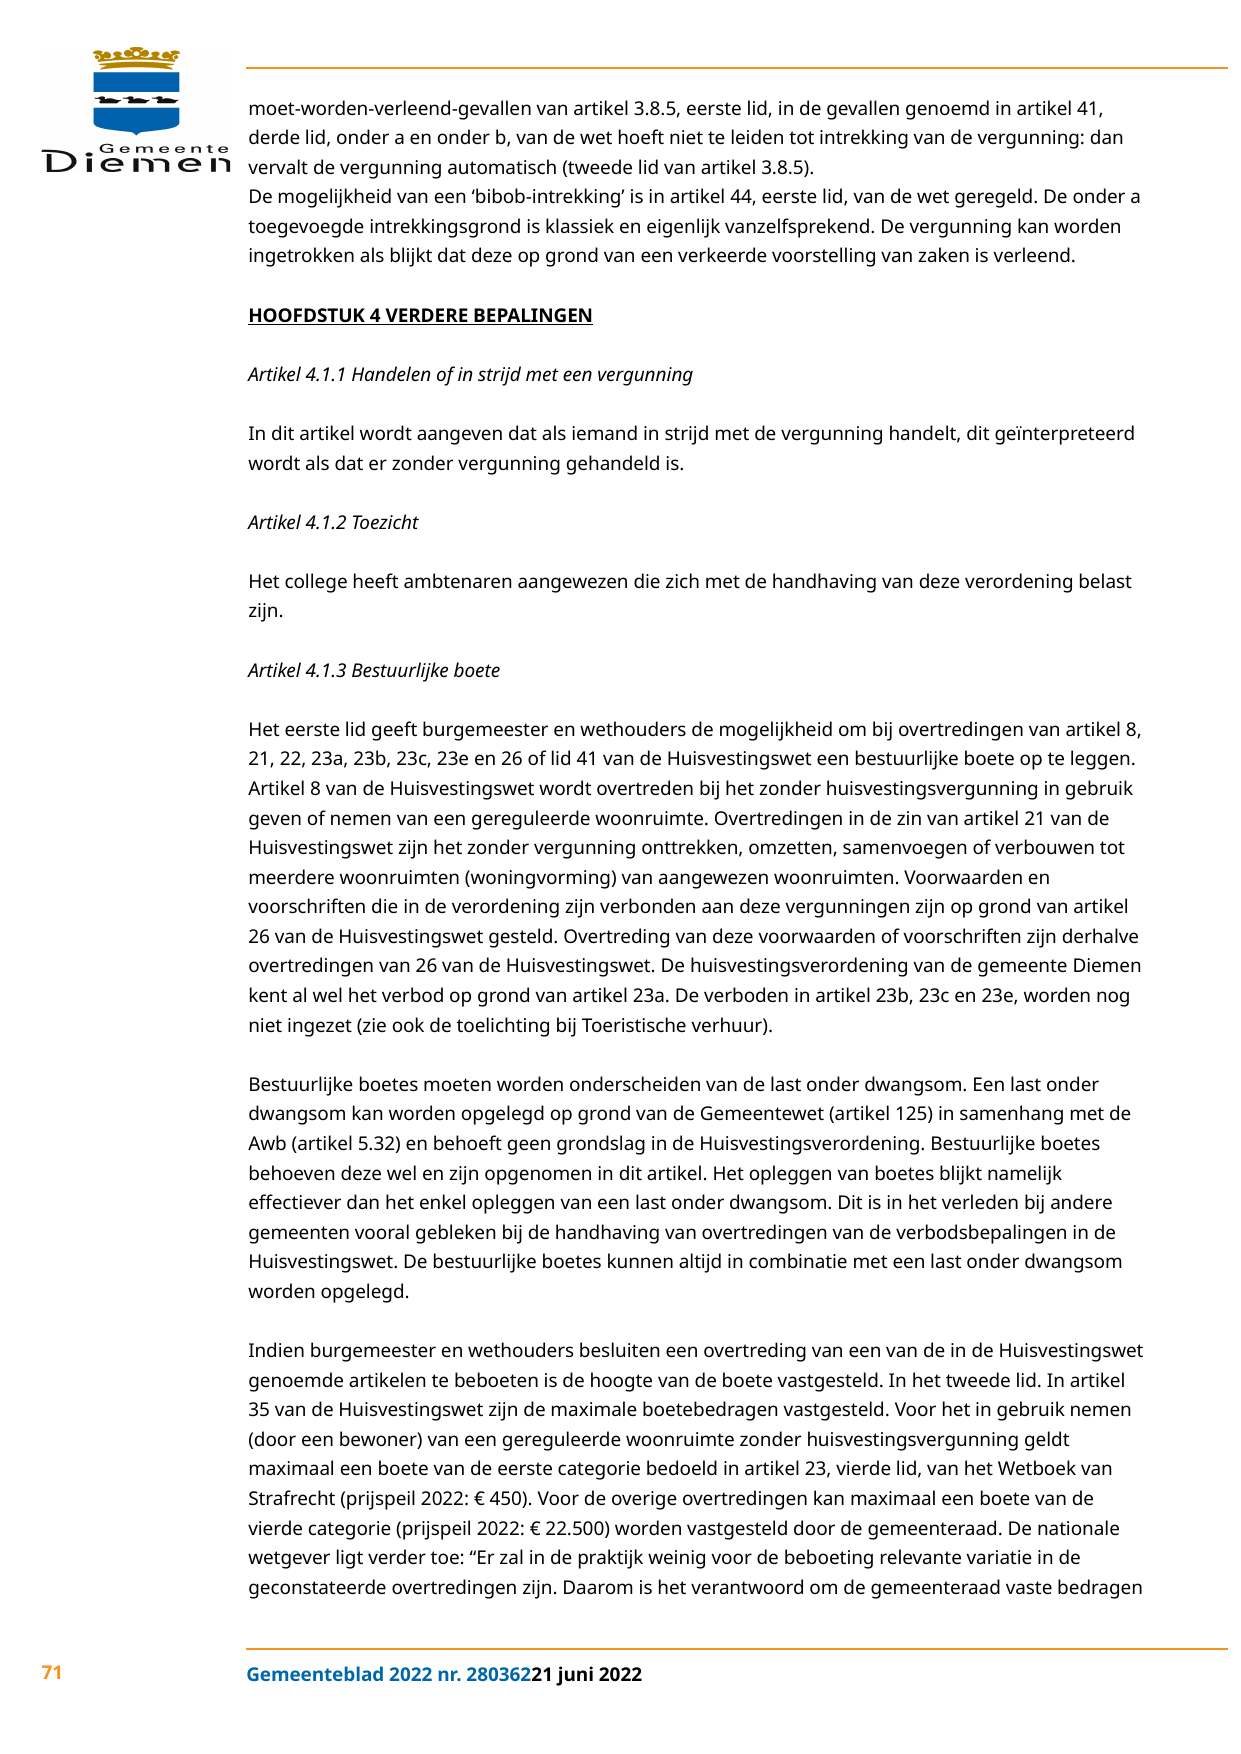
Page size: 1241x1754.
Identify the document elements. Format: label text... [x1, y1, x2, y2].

text moet-worden-verleend-gevallen van artikel 3.8.5, eerste lid, in de gevallen genoemd in artikel 41, derde lid, onder a en onder b, van de wet hoeft niet te leiden tot intrekking van de vergunning: dan vervalt de vergunning automatisch (tweede lid van artikel 3.8.5). [248, 95, 1152, 180]
text De mogelijkheid van een ‘bibob-intrekking’ is in artikel 44, eerste lid, van de wet geregeld. De onder a toegevoegde intrekkingsgrond is klassiek en eigenlijk vanzelfsprekend. De vergunning kan worden ingetrokken als blijkt dat deze op grond van een verkeerde voorstelling van zaken is verleend. [248, 183, 1152, 268]
text Artikel 4.1.3 Bestuurlijke boete [248, 657, 1152, 683]
picture [41, 47, 231, 172]
text In dit artikel wordt aangeven dat als iemand in strijd met de vergunning handelt, dit geïnterpreteerd wordt als dat er zonder vergunning gehandeld is. [248, 420, 1152, 476]
text Artikel 4.1.2 Toezicht [248, 509, 1152, 535]
text Het college heeft ambtenaren aangewezen die zich met de handhaving van deze verordening belast zijn. [248, 568, 1152, 623]
text Artikel 4.1.1 Handelen of in strijd met een vergunning [248, 361, 1152, 387]
text Bestuurlijke boetes moeten worden onderscheiden van de last onder dwangsom. Een last onder dwangsom kan worden opgelegd op grond van de Gemeentewet (artikel 125) in samenhang met de Awb (artikel 5.32) en behoeft geen grondslag in de Huisvestingsverordening. Bestuurlijke boetes behoeven deze wel en zijn opgenomen in dit artikel. Het opleggen van boetes blijkt namelijk effectiever dan het enkel opleggen van een last onder dwangsom. Dit is in het verleden bij andere gemeenten vooral gebleken bij de handhaving van overtredingen van de verbodsbepalingen in de Huisvestingswet. De bestuurlijke boetes kunnen altijd in combinatie met een last onder dwangsom worden opgelegd. [248, 1071, 1152, 1304]
text HOOFDSTUK 4 VERDERE BEPALINGEN [248, 302, 1152, 328]
text Indien burgemeester en wethouders besluiten een overtreding van een van de in de Huisvestingswet genoemde artikelen te beboeten is de hoogte van de boete vastgesteld. In het tweede lid. In artikel 35 van de Huisvestingswet zijn de maximale boetebedragen vastgesteld. Voor het in gebruik nemen (door een bewoner) van een gereguleerde woonruimte zonder huisvestingsvergunning geldt maximaal een boete van de eerste categorie bedoeld in artikel 23, vierde lid, van het Wetboek van Strafrecht (prijspeil 2022: € 450). Voor de overige overtredingen kan maximaal een boete van de vierde categorie (prijspeil 2022: € 22.500) worden vastgesteld door de gemeenteraad. De nationale wetgever ligt verder toe: “Er zal in de praktijk weinig voor de beboeting relevante variatie in de geconstateerde overtredingen zijn. Daarom is het verantwoord om de gemeenteraad vaste bedragen [248, 1337, 1152, 1600]
text Het eerste lid geeft burgemeester en wethouders de mogelijkheid om bij overtredingen van artikel 8, 21, 22, 23a, 23b, 23c, 23e en 26 of lid 41 van de Huisvestingswet een bestuurlijke boete op te leggen. Artikel 8 van de Huisvestingswet wordt overtreden bij het zonder huisvestingsvergunning in gebruik geven of nemen van een gereguleerde woonruimte. Overtredingen in de zin van artikel 21 van de Huisvestingswet zijn het zonder vergunning onttrekken, omzetten, samenvoegen of verbouwen tot meerdere woonruimten (woningvorming) van aangewezen woonruimten. Voorwaarden en voorschriften die in de verordening zijn verbonden aan deze vergunningen zijn op grond van artikel 26 van de Huisvestingswet gesteld. Overtreding van deze voorwaarden of voorschriften zijn derhalve overtredingen van 26 van de Huisvestingswet. De huisvestingsverordening van de gemeente Diemen kent al wel het verbod op grond van artikel 23a. De verboden in artikel 23b, 23c en 23e, worden nog niet ingezet (zie ook de toelichting bij Toeristische verhuur). [248, 716, 1152, 1038]
